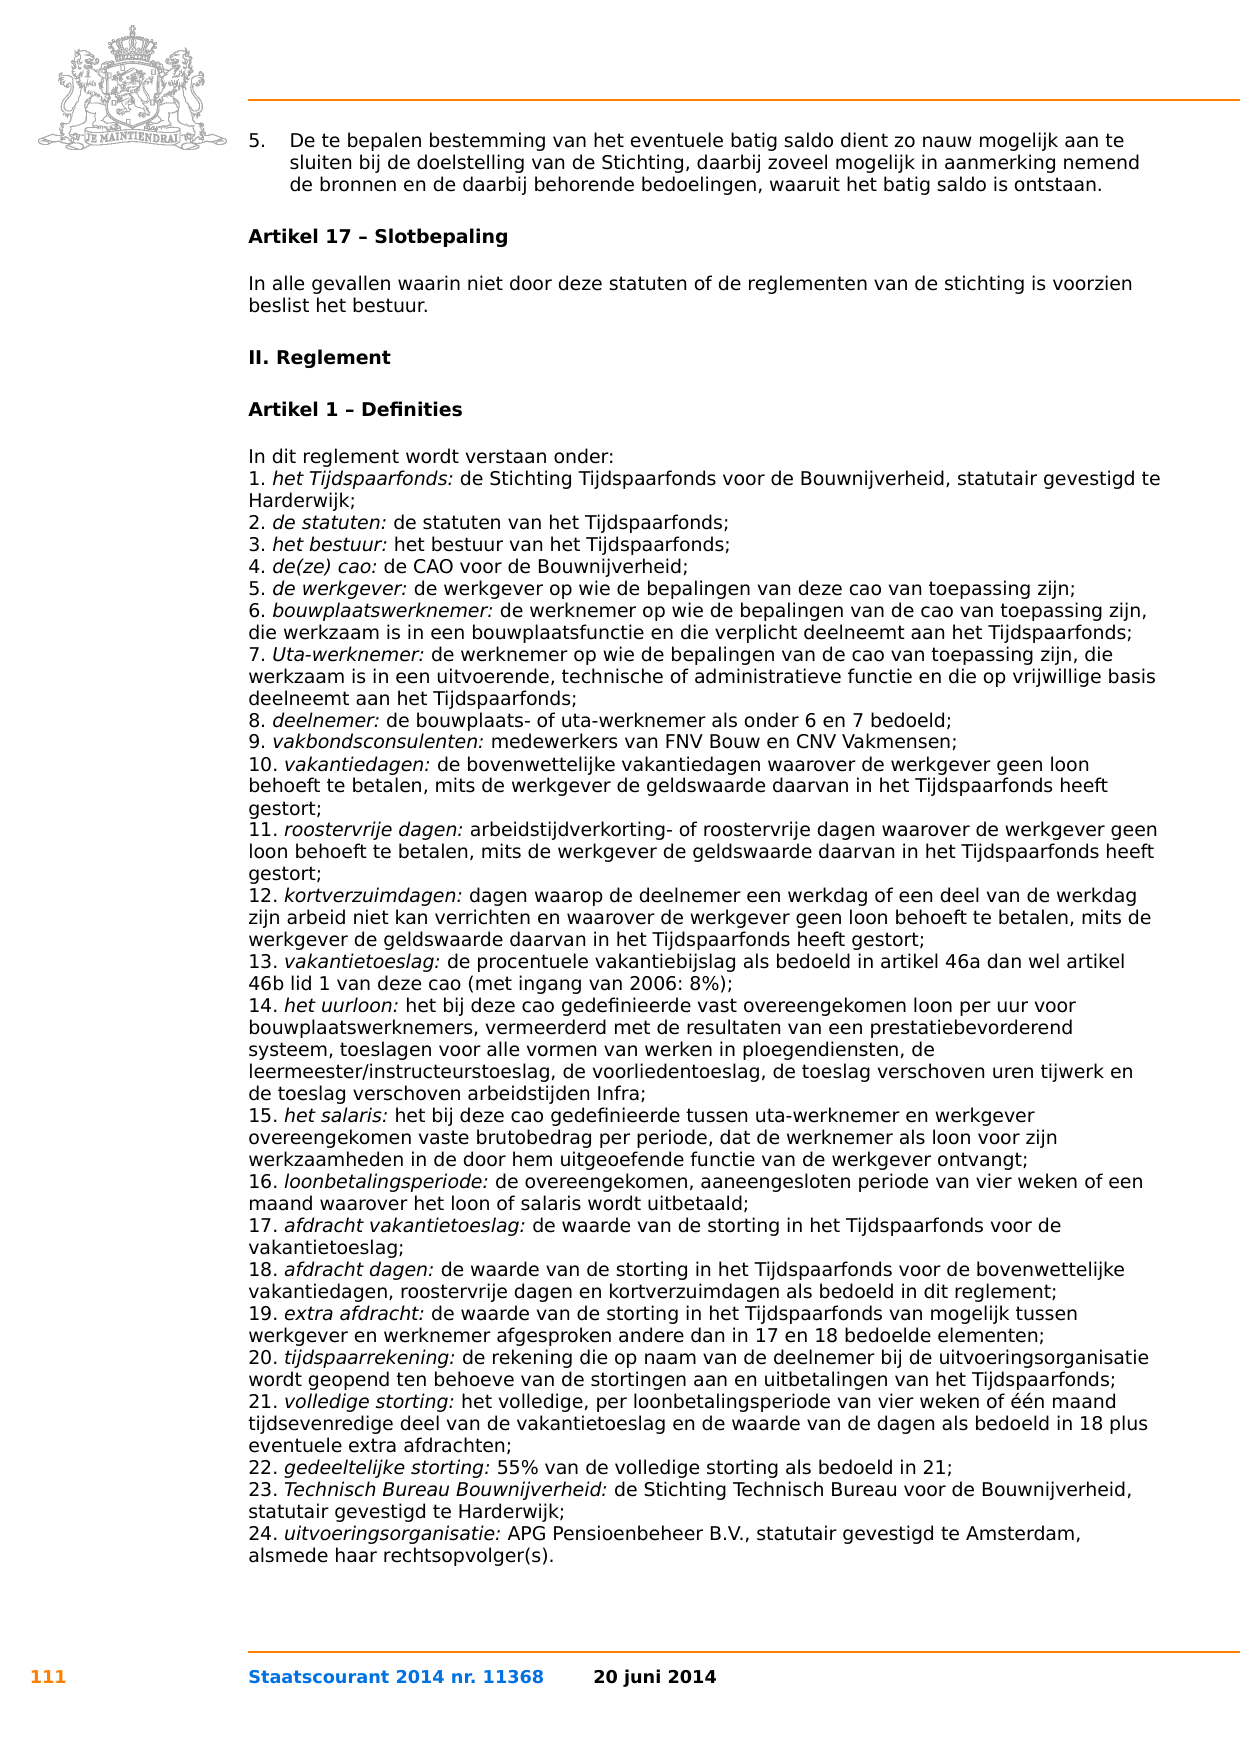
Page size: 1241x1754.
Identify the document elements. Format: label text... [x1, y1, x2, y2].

text 14. het uurloon: het bij deze cao gedefinieerde vast overeengekomen loon per uur voor bouwplaatswerknemers, vermeerderd met de resultaten van een prestatiebevorderend systeem, toeslagen voor alle vormen van werken in ploegendiensten, de leermeester/instructeurstoeslag, de voorliedentoeslag, de toeslag verschoven uren tijwerk en de toeslag verschoven arbeidstijden Infra; [248, 995, 1163, 1105]
text 5. de werkgever: de werkgever op wie de bepalingen van deze cao van toepassing zijn; [248, 578, 1163, 599]
text 4. de(ze) cao: de CAO voor de Bouwnijverheid; [248, 556, 1163, 578]
text 24. uitvoeringsorganisatie: APG Pensioenbeheer B.V., statutair gevestigd te Amsterdam, alsmede haar rechtsopvolger(s). [248, 1523, 1163, 1567]
text 13. vakantietoeslag: de procentuele vakantiebijslag als bedoeld in artikel 46a dan wel artikel 46b lid 1 van deze cao (met ingang van 2006: 8%); [248, 951, 1163, 995]
text 6. bouwplaatswerknemer: de werknemer op wie de bepalingen van de cao van toepassing zijn, die werkzaam is in een bouwplaatsfunctie en die verplicht deelneemt aan het Tijdspaarfonds; [248, 599, 1163, 643]
text 9. vakbondsconsulenten: medewerkers van FNV Bouw en CNV Vakmensen; [248, 731, 1163, 753]
text 12. kortverzuimdagen: dagen waarop de deelnemer een werkdag of een deel van de werkdag zijn arbeid niet kan verrichten en waarover de werkgever geen loon behoeft te betalen, mits de werkgever de geldswaarde daarvan in het Tijdspaarfonds heeft gestort; [248, 885, 1163, 951]
text 7. Uta-werknemer: de werknemer op wie de bepalingen van de cao van toepassing zijn, die werkzaam is in een uitvoerende, technische of administratieve functie en die op vrijwillige basis deelneemt aan het Tijdspaarfonds; [248, 643, 1163, 709]
subtitle Artikel 17 – Slotbepaling [248, 226, 1163, 248]
text 3. het bestuur: het bestuur van het Tijdspaarfonds; [248, 534, 1163, 556]
text 22. gedeeltelijke storting: 55% van de volledige storting als bedoeld in 21; [248, 1457, 1163, 1479]
text In alle gevallen waarin niet door deze statuten of de reglementen van de stichting is voorzien beslist het bestuur. [248, 273, 1163, 317]
text 23. Technisch Bureau Bouwnijverheid: de Stichting Technisch Bureau voor de Bouwnijverheid, statutair gevestigd te Harderwijk; [248, 1479, 1163, 1523]
subtitle II. Reglement [248, 347, 1163, 369]
text 2. de statuten: de statuten van het Tijdspaarfonds; [248, 512, 1163, 534]
subtitle Artikel 1 – Definities [248, 399, 1163, 421]
text 1. het Tijdspaarfonds: de Stichting Tijdspaarfonds voor de Bouwnijverheid, statutair gevestigd te Harderwijk; [248, 468, 1163, 512]
text 18. afdracht dagen: de waarde van de storting in het Tijdspaarfonds voor de bovenwettelijke vakantiedagen, roostervrije dagen en kortverzuimdagen als bedoeld in dit reglement; [248, 1259, 1163, 1303]
text 11. roostervrije dagen: arbeidstijdverkorting- of roostervrije dagen waarover de werkgever geen loon behoeft te betalen, mits de werkgever de geldswaarde daarvan in het Tijdspaarfonds heeft gestort; [248, 819, 1163, 885]
text In dit reglement wordt verstaan onder: [248, 446, 1163, 468]
text 21. volledige storting: het volledige, per loonbetalingsperiode van vier weken of één maand tijdsevenredige deel van de vakantietoeslag en de waarde van de dagen als bedoeld in 18 plus eventuele extra afdrachten; [248, 1391, 1163, 1457]
text 5. De te bepalen bestemming van het eventuele batig saldo dient zo nauw mogelijk aan te sluiten bij de doelstelling van de Stichting, daarbij zoveel mogelijk in aanmerking nemend de bronnen en de daarbij behorende bedoelingen, waaruit het batig saldo is ontstaan. [248, 130, 1163, 196]
text 10. vakantiedagen: de bovenwettelijke vakantiedagen waarover de werkgever geen loon behoeft te betalen, mits de werkgever de geldswaarde daarvan in het Tijdspaarfonds heeft gestort; [248, 753, 1163, 819]
text 19. extra afdracht: de waarde van de storting in het Tijdspaarfonds van mogelijk tussen werkgever en werknemer afgesproken andere dan in 17 en 18 bedoelde elementen; [248, 1303, 1163, 1347]
text 15. het salaris: het bij deze cao gedefinieerde tussen uta-werknemer en werkgever overeengekomen vaste brutobedrag per periode, dat de werknemer als loon voor zijn werkzaamheden in de door hem uitgeoefende functie van de werkgever ontvangt; [248, 1105, 1163, 1171]
text 8. deelnemer: de bouwplaats- of uta-werknemer als onder 6 en 7 bedoeld; [248, 709, 1163, 731]
text 16. loonbetalingsperiode: de overeengekomen, aaneengesloten periode van vier weken of een maand waarover het loon of salaris wordt uitbetaald; [248, 1171, 1163, 1215]
picture [38, 25, 227, 150]
text 20. tijdspaarrekening: de rekening die op naam van de deelnemer bij de uitvoeringsorganisatie wordt geopend ten behoeve van de stortingen aan en uitbetalingen van het Tijdspaarfonds; [248, 1347, 1163, 1391]
text 17. afdracht vakantietoeslag: de waarde van de storting in het Tijdspaarfonds voor de vakantietoeslag; [248, 1215, 1163, 1259]
